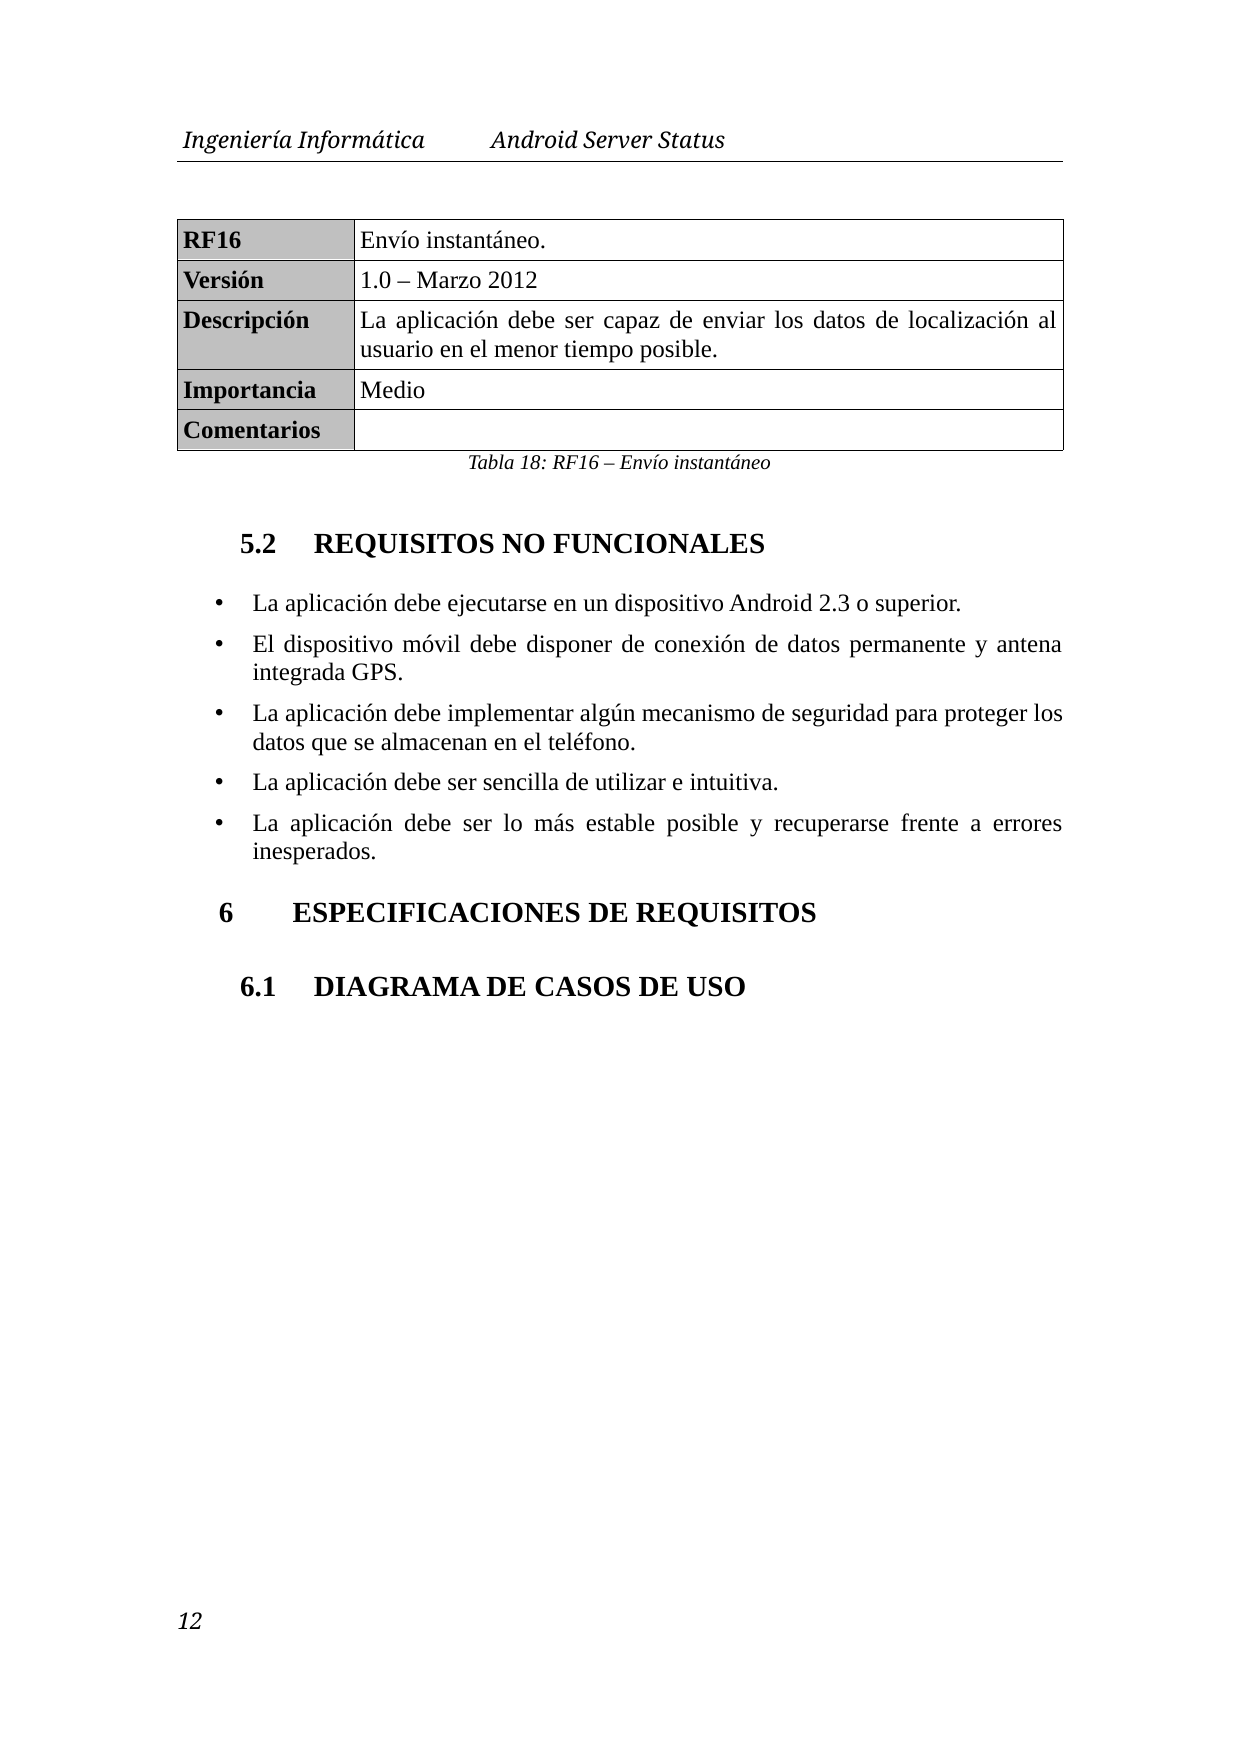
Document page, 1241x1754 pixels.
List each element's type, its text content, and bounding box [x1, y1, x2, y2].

subtitle Especificaciones de requisitos [218, 895, 1063, 928]
list El dispositivo móvil debe disponer de conexión de datos permanente y antena integrada GPS. [215, 629, 1063, 686]
table_cell Medio [355, 370, 1063, 409]
list La aplicación debe ser lo más estable posible y recuperarse frente a errores inesperados. [215, 808, 1063, 865]
table_header RF16 [178, 220, 354, 259]
table_cell 1.0 – Marzo 2012 [355, 261, 1063, 300]
table_cell Comentarios [178, 410, 354, 449]
table_cell [355, 410, 1063, 449]
list La aplicación debe ser sencilla de utilizar e intuitiva. [215, 767, 1063, 796]
list La aplicación debe ejecutarse en un dispositivo Android 2.3 o superior. [215, 588, 1063, 617]
table_header Envío instantáneo. [355, 220, 1063, 259]
table_cell Importancia [178, 370, 354, 409]
table_cell Descripción [178, 301, 354, 369]
table_cell Versión [178, 261, 354, 300]
list La aplicación debe implementar algún mecanismo de seguridad para proteger los datos que se almacenan en el teléfono. [215, 698, 1063, 755]
table_cell La aplicación debe ser capaz de enviar los datos de localización al usuario en el menor tiempo posible. [355, 301, 1063, 369]
subtitle Diagrama de casos de uso [240, 969, 1063, 1002]
text Tabla 18: RF16 – Envío instantáneo [177, 451, 1063, 474]
subtitle Requisitos no funcionales [240, 526, 1063, 559]
